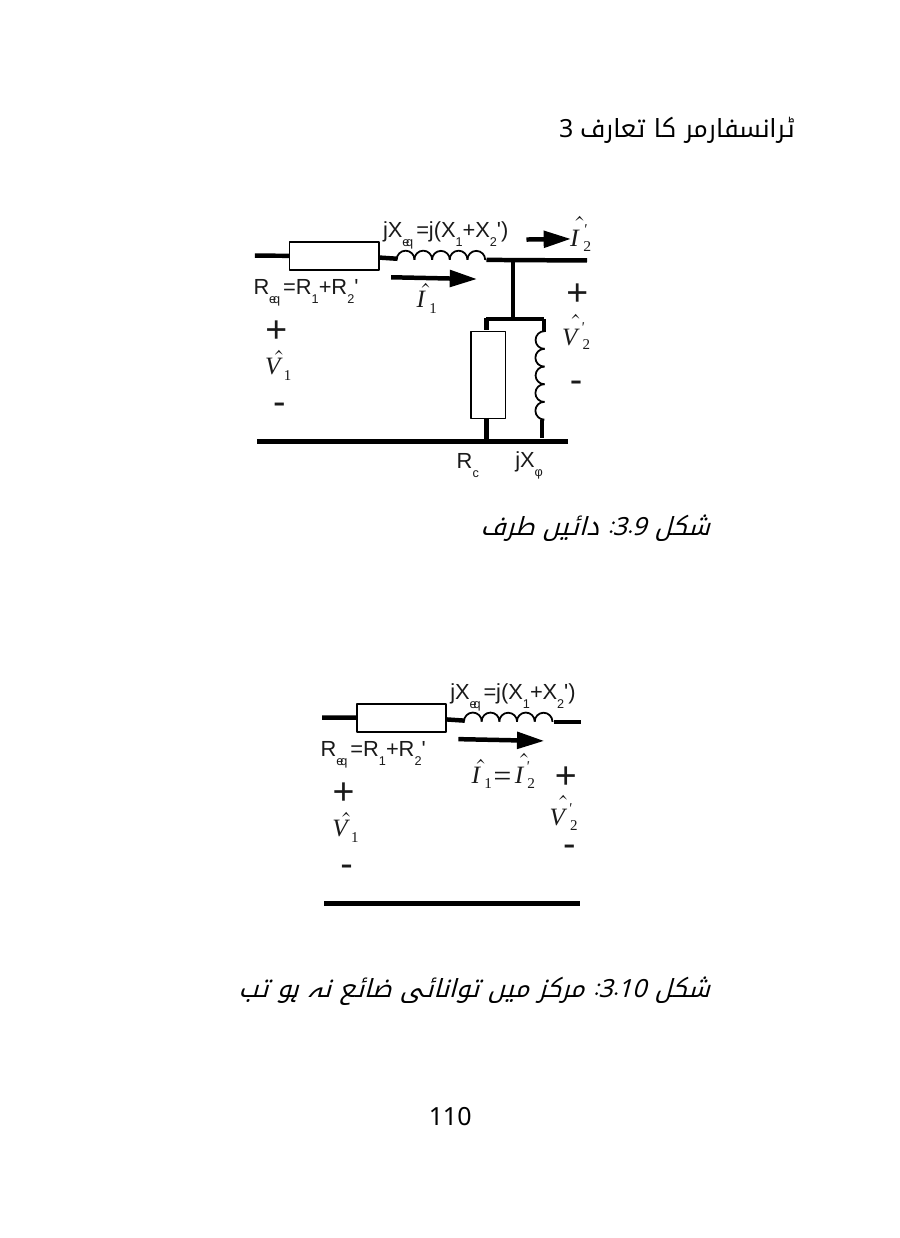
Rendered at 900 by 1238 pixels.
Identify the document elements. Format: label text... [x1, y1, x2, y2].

text شکل 3.9: دائیں طرف [190, 195, 710, 551]
text شکل 3.10: مرکز میں توانائی ضائع نہ ہو تب [190, 657, 710, 1013]
